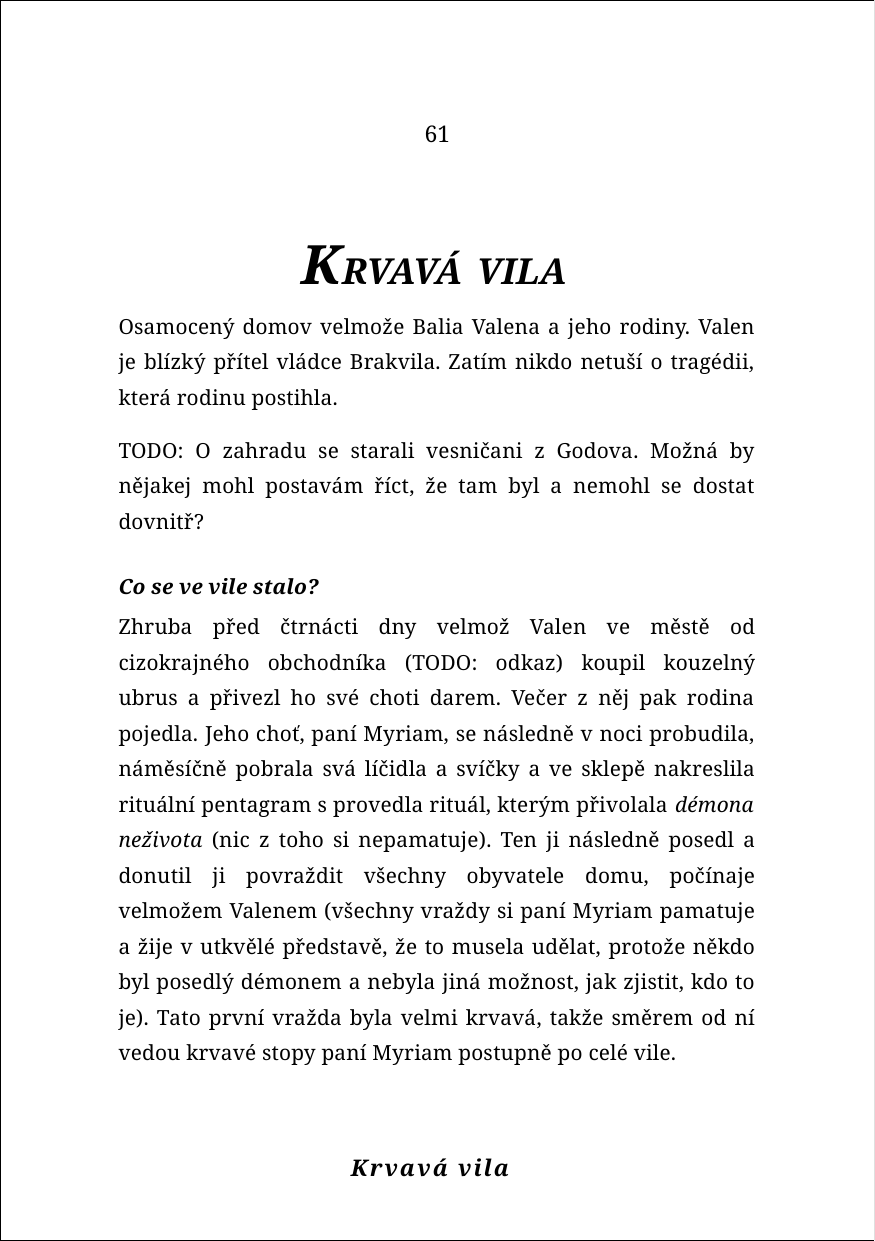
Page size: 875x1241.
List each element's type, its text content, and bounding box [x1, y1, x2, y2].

text Zhruba před čtrnácti dny velmož Valen ve městě od cizokrajného obchodníka (TODO: odkaz) koupil kouzelný ubrus a přivezl ho své choti darem. Večer z něj pak rodina pojedla. Jeho choť, paní Myriam, se následně v noci probudila, náměsíčně pobrala svá líčidla a svíčky a ve sklepě nakreslila rituální pentagram s provedla rituál, kterým přivolala démona neživota (nic z toho si nepamatuje). Ten ji následně posedl a donutil ji povraždit všechny obyvatele domu, počínaje velmožem Valenem (všechny vraždy si paní Myriam pamatuje a žije v utkvělé představě, že to musela udělat, protože někdo byl posedlý démonem a nebyla jiná možnost, jak zjistit, kdo to je). Tato první vražda byla velmi krvavá, takže směrem od ní vedou krvavé stopy paní Myriam postupně po celé vile. [118, 612, 756, 1067]
subtitle Co se ve vile stalo? [118, 572, 756, 601]
text TODO: O zahradu se starali vesničani z Godova. Možná by nějakej mohl postavám říct, že tam byl a nemohl se dostat dovnitř? [118, 436, 756, 536]
subtitle Krvavá vila [118, 226, 756, 300]
text Osamocený domov velmože Balia Valena a jeho rodiny. Valen je blízký přítel vládce Brakvila. Zatím nikdo netuší o tragédii, která rodinu postihla. [118, 312, 756, 411]
